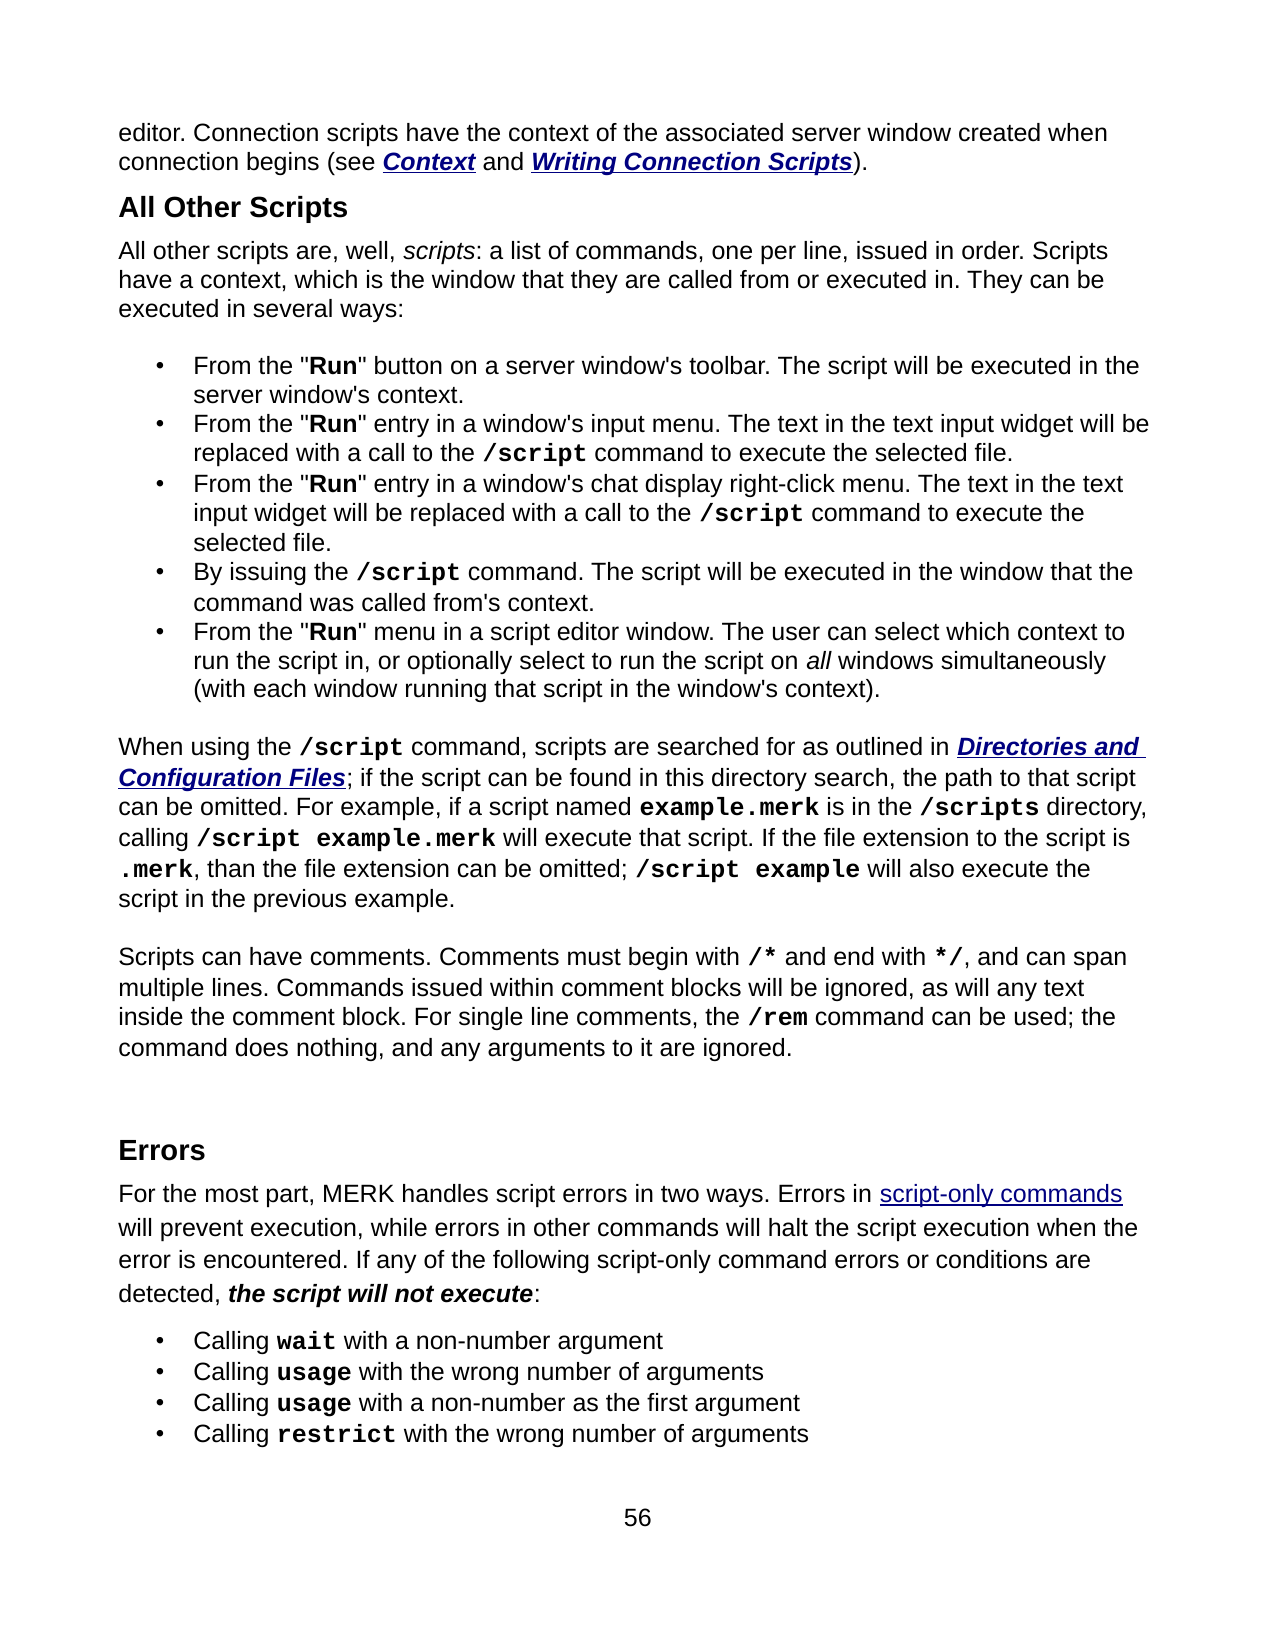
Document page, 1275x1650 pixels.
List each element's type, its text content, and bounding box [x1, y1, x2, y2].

list From the "Run" menu in a script editor window. The user can select which context to run the script in, or optionally select to run the script on all windows simultaneously (with each window running that script in the window's context). [156, 617, 1157, 703]
list By issuing the /script command. The script will be executed in the window that the command was called from's context. [156, 557, 1157, 617]
subtitle All Other Scripts [118, 190, 1157, 224]
list Calling restrict with the wrong number of arguments [156, 1419, 1157, 1450]
list From the "Run" entry in a window's chat display right-click menu. The text in the text input widget will be replaced with a call to the /script command to execute the selected file. [156, 469, 1157, 557]
list From the "Run" entry in a window's input menu. The text in the text input widget will be replaced with a call to the /script command to execute the selected file. [156, 409, 1157, 469]
list From the "Run" button on a server window's toolbar. The script will be executed in the server window's context. [156, 351, 1157, 409]
text editor. Connection scripts have the context of the associated server window created when connection begins (see Context and Writing Connection Scripts). [118, 118, 1157, 176]
text All other scripts are, well, scripts: a list of commands, one per line, issued in order. Scripts have a context, which is the window that they are called from or executed in. They can be executed in several ways: [118, 236, 1157, 322]
list Calling usage with a non-number as the first argument [156, 1388, 1157, 1419]
list Calling usage with the wrong number of arguments [156, 1357, 1157, 1388]
text Scripts can have comments. Comments must begin with /* and end with */, and can span multiple lines. Commands issued within comment blocks will be ignored, as will any text inside the comment block. For single line comments, the /rem command can be used; the command does nothing, and any arguments to it are ignored. [118, 942, 1157, 1061]
text When using the /script command, scripts are searched for as outlined in Directories and Configuration Files; if the script can be found in this directory search, the path to that script can be omitted. For example, if a script named example.merk is in the /scripts directory, calling /script example.merk will execute that script. If the file extension to the script is .merk, than the file extension can be omitted; /script example will also execute the script in the previous example. [118, 732, 1157, 913]
text For the most part, MERK handles script errors in two ways. Errors in script-only commands will prevent execution, while errors in other commands will halt the script execution when the error is encountered. If any of the following script-only command errors or conditions are detected, the script will not execute: [118, 1179, 1157, 1307]
list Calling wait with a non-number argument [156, 1326, 1157, 1357]
subtitle Errors [118, 1133, 1157, 1167]
